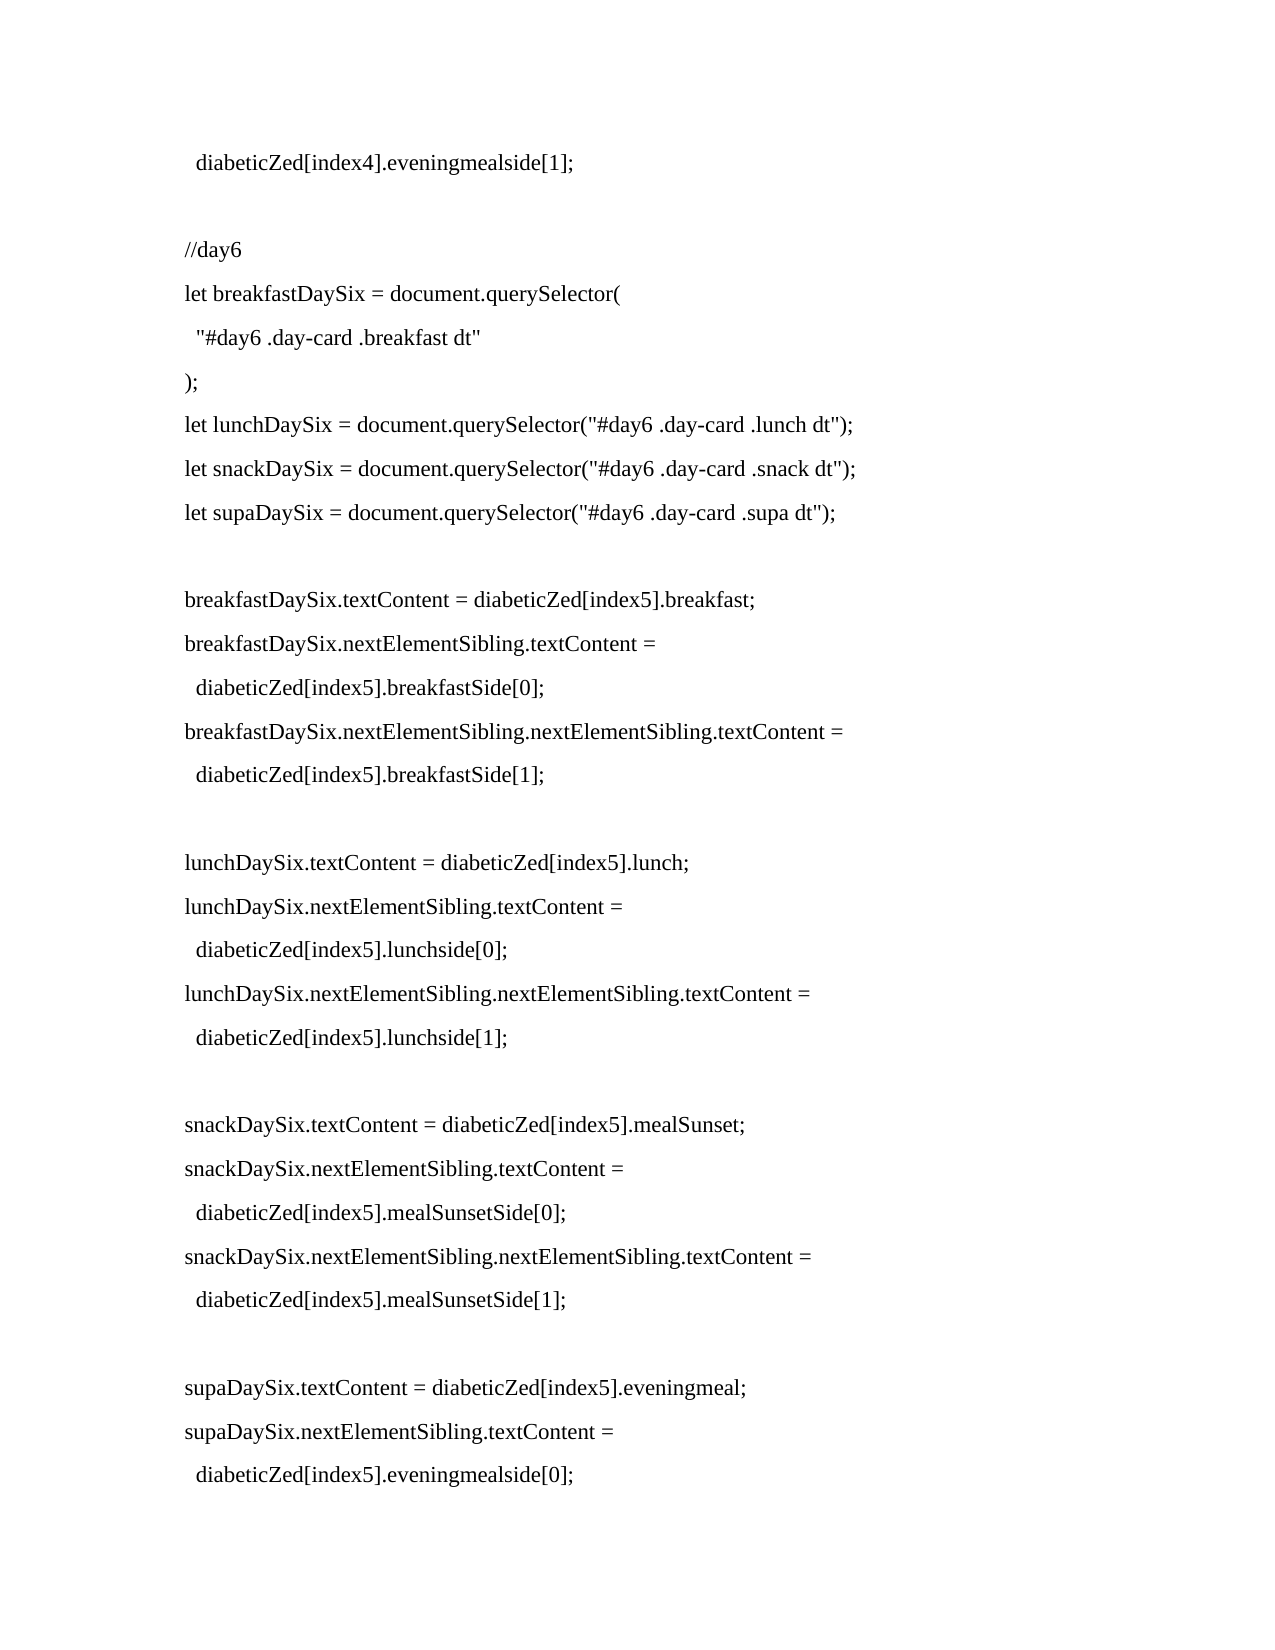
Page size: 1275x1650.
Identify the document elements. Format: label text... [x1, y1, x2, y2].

text lunchDaySix.nextElementSibling.textContent = [150, 894, 1125, 919]
text diabeticZed[index5].lunchside[0]; [150, 937, 1125, 963]
text breakfastDaySix.textContent = diabeticZed[index5].breakfast; [150, 587, 1125, 613]
text breakfastDaySix.nextElementSibling.textContent = [150, 631, 1125, 657]
text let snackDaySix = document.querySelector("#day6 .day-card .snack dt"); [150, 456, 1125, 482]
text //day6 [150, 237, 1125, 263]
text diabeticZed[index5].breakfastSide[0]; [150, 675, 1125, 700]
text diabeticZed[index5].lunchside[1]; [150, 1025, 1125, 1050]
text lunchDaySix.textContent = diabeticZed[index5].lunch; [150, 850, 1125, 875]
text diabeticZed[index5].breakfastSide[1]; [150, 762, 1125, 788]
text supaDaySix.textContent = diabeticZed[index5].eveningmeal; [150, 1375, 1125, 1400]
text diabeticZed[index4].eveningmealside[1]; [150, 150, 1125, 175]
text diabeticZed[index5].mealSunsetSide[1]; [150, 1287, 1125, 1313]
text snackDaySix.nextElementSibling.nextElementSibling.textContent = [150, 1244, 1125, 1269]
text let supaDaySix = document.querySelector("#day6 .day-card .supa dt"); [150, 500, 1125, 525]
text "#day6 .day-card .breakfast dt" [150, 325, 1125, 350]
text supaDaySix.nextElementSibling.textContent = [150, 1419, 1125, 1444]
text breakfastDaySix.nextElementSibling.nextElementSibling.textContent = [150, 719, 1125, 744]
text snackDaySix.textContent = diabeticZed[index5].mealSunset; [150, 1112, 1125, 1138]
text let lunchDaySix = document.querySelector("#day6 .day-card .lunch dt"); [150, 412, 1125, 438]
text snackDaySix.nextElementSibling.textContent = [150, 1156, 1125, 1182]
text diabeticZed[index5].mealSunsetSide[0]; [150, 1200, 1125, 1225]
text let breakfastDaySix = document.querySelector( [150, 281, 1125, 307]
text diabeticZed[index5].eveningmealside[0]; [150, 1462, 1125, 1488]
text ); [150, 369, 1125, 394]
text lunchDaySix.nextElementSibling.nextElementSibling.textContent = [150, 981, 1125, 1007]
